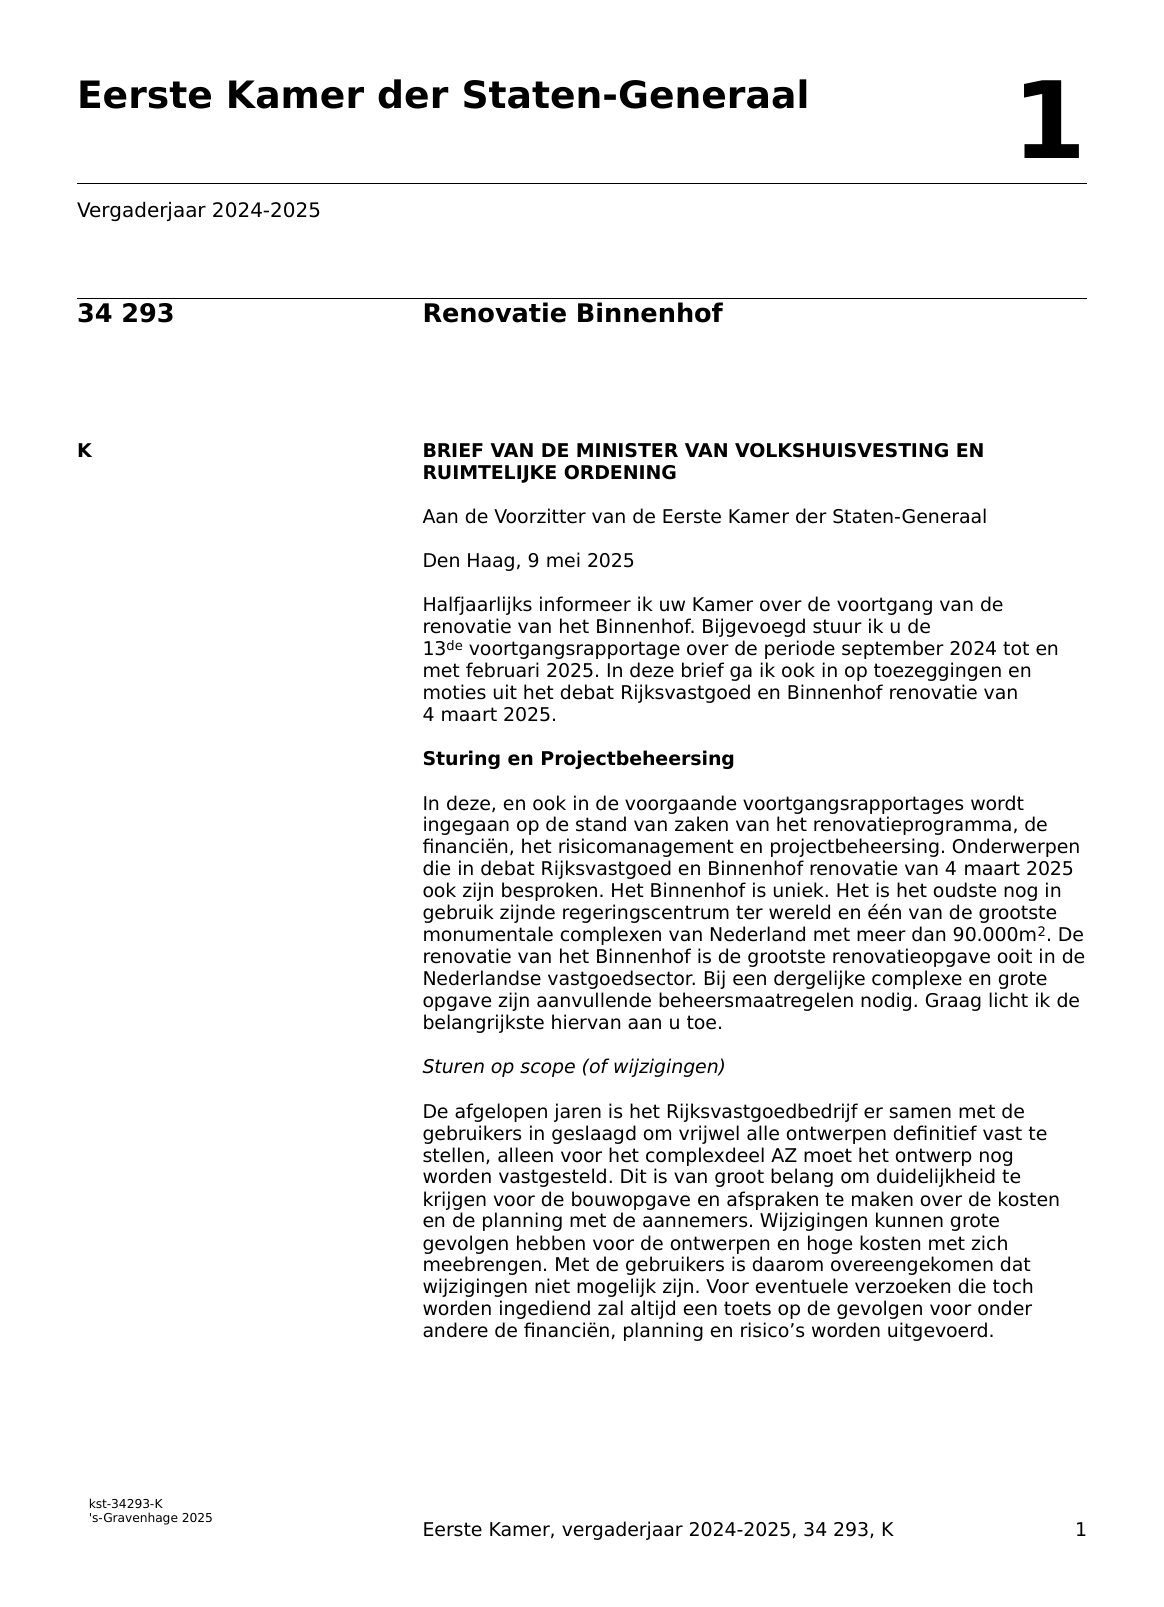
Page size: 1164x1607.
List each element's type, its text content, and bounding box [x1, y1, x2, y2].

subtitle Sturen op scope (of wijzigingen) [422, 1056, 1087, 1078]
text kst-34293-K [88, 1497, 323, 1511]
text Halfjaarlijks informeer ik uw Kamer over de voortgang van de renovatie van het Binnenhof. Bijgevoegd stuur ik u de 13de voortgangsrapportage over de periode september 2024 tot en met februari 2025. In deze brief ga ik ook in op toezeggingen en moties uit het debat Rijksvastgoed en Binnenhof renovatie van 4 maart 2025. [422, 594, 1087, 726]
subtitle K BRIEF VAN DE MINISTER VAN VOLKSHUISVESTING EN RUIMTELIJKE ORDENING [77, 440, 1087, 484]
table_cell Vergaderjaar 2024-2025 [77, 184, 1087, 298]
text 's-Gravenhage 2025 [88, 1511, 323, 1525]
text De afgelopen jaren is het Rijksvastgoedbedrijf er samen met de gebruikers in geslaagd om vrijwel alle ontwerpen definitief vast te stellen, alleen voor het complexdeel AZ moet het ontwerp nog worden vastgesteld. Dit is van groot belang om duidelijkheid te krijgen voor de bouwopgave en afspraken te maken over de kosten en de planning met de aannemers. Wijzigingen kunnen grote gevolgen hebben voor de ontwerpen en hoge kosten met zich meebrengen. Met de gebruikers is daarom overeengekomen dat wijzigingen niet mogelijk zijn. Voor eventuele verzoeken die toch worden ingediend zal altijd een toets op de gevolgen voor onder andere de financiën, planning en risico’s worden uitgevoerd. [422, 1101, 1087, 1342]
text Aan de Voorzitter van de Eerste Kamer der Staten-Generaal [422, 506, 1087, 528]
table_header 1 [886, 59, 1087, 183]
table_header Eerste Kamer der Staten-Generaal [77, 59, 886, 183]
text Den Haag, 9 mei 2025 [422, 550, 1087, 572]
subtitle Sturing en Projectbeheersing [422, 748, 1087, 770]
subtitle 34 293 Renovatie Binnenhof [77, 299, 1087, 329]
text In deze, en ook in de voorgaande voortgangsrapportages wordt ingegaan op de stand van zaken van het renovatieprogramma, de financiën, het risicomanagement en projectbeheersing. Onderwerpen die in debat Rijksvastgoed en Binnenhof renovatie van 4 maart 2025 ook zijn besproken. Het Binnenhof is uniek. Het is het oudste nog in gebruik zijnde regeringscentrum ter wereld en één van de grootste monumentale complexen van Nederland met meer dan 90.000m2. De renovatie van het Binnenhof is de grootste renovatieopgave ooit in de Nederlandse vastgoedsector. Bij een dergelijke complexe en grote opgave zijn aanvullende beheersmaatregelen nodig. Graag licht ik de belangrijkste hiervan aan u toe. [422, 792, 1087, 1034]
